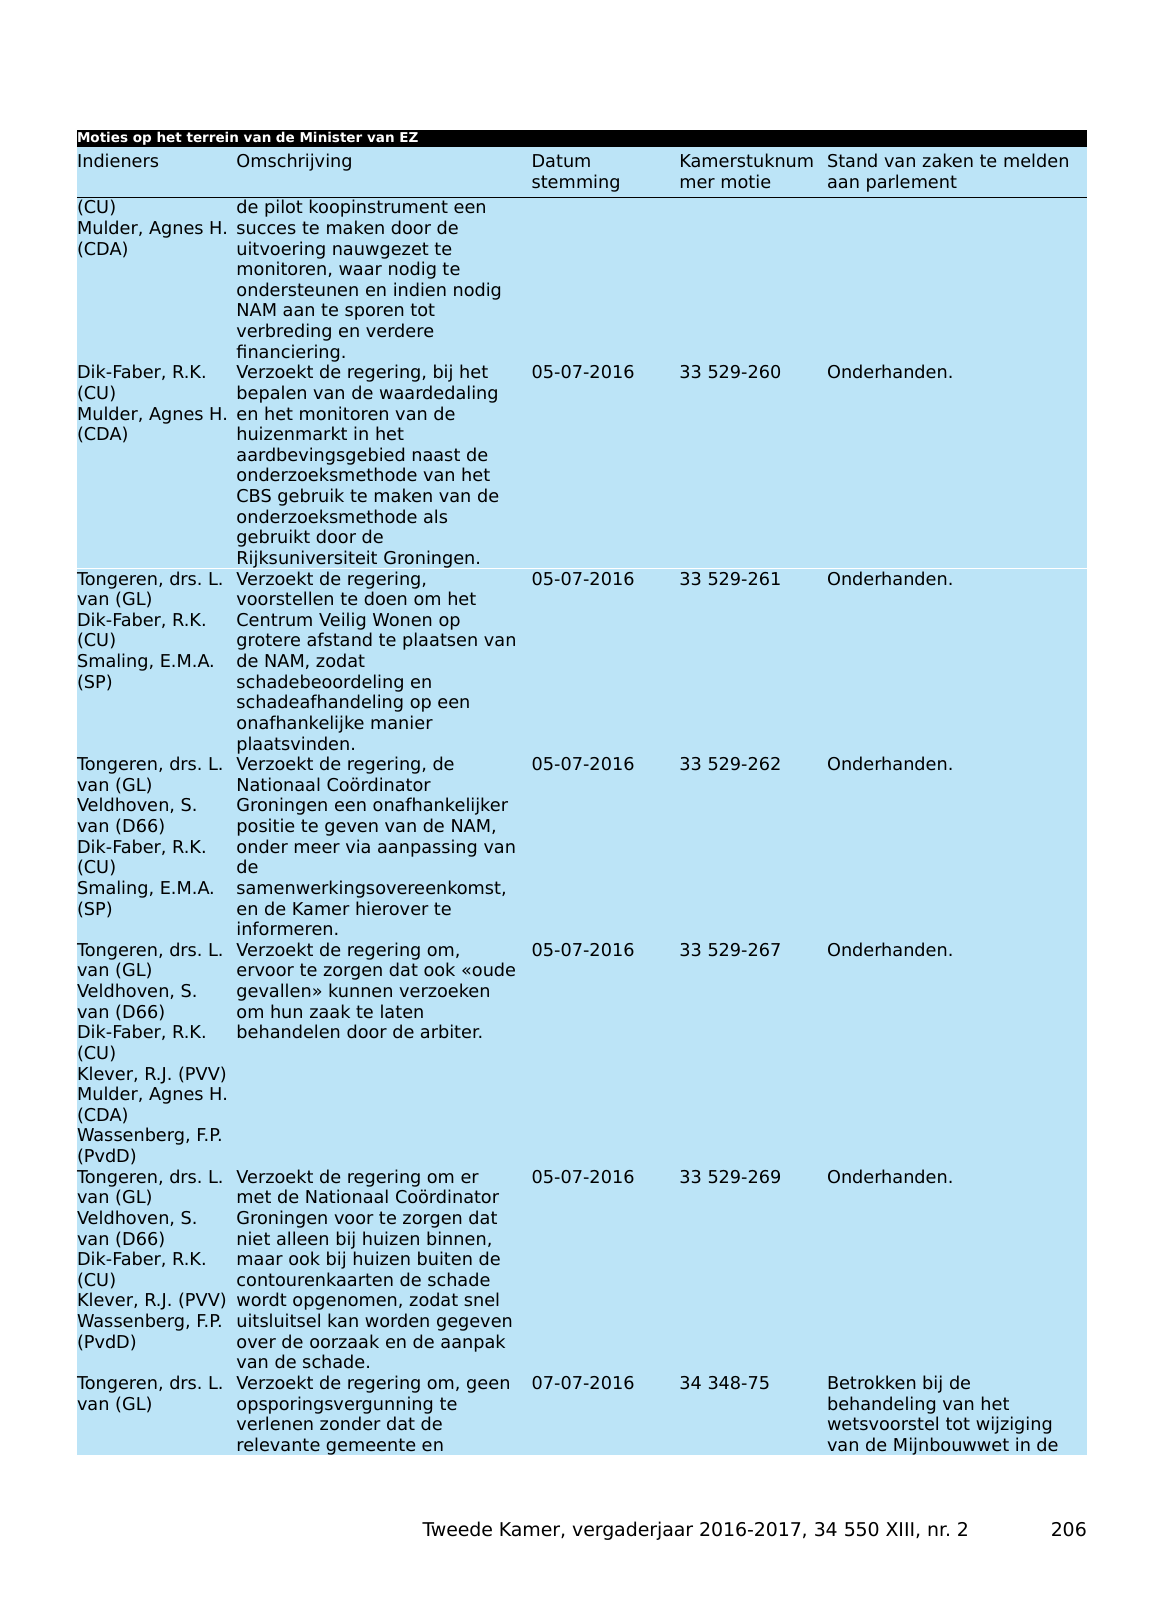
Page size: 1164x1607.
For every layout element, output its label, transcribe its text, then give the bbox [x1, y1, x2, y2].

table_cell Kamerstuknummer motie [673, 147, 821, 197]
table_cell Tongeren, drs. L. van (GL) Veldhoven, S. van (D66) Dik-Faber, R.K. (CU) Klever, R.J. (PVV) Mulder, Agnes H. (CDA) Wassenberg, F.P. (PvdD) [77, 940, 230, 1167]
table_cell Onderhanden. [821, 569, 1087, 754]
table_cell Verzoekt de regering, de Nationaal Coördinator Groningen een onafhankelijker positie te geven van de NAM, onder meer via aanpassing van de samenwerkingsovereenkomst, en de Kamer hierover te informeren. [230, 754, 526, 940]
table_cell Tongeren, drs. L. van (GL) Dik-Faber, R.K. (CU) Smaling, E.M.A. (SP) [77, 569, 230, 754]
table_cell [821, 198, 1087, 362]
table_cell Verzoekt de regering om er met de Nationaal Coördinator Groningen voor te zorgen dat niet alleen bij huizen binnen, maar ook bij huizen buiten de contourenkaarten de schade wordt opgenomen, zodat snel uitsluitsel kan worden gegeven over de oorzaak en de aanpak van de schade. [230, 1167, 526, 1373]
table_cell 05-07-2016 [526, 1167, 673, 1373]
table_cell Betrokken bij de behandeling van het wetsvoorstel tot wijziging van de Mijnbouwwet in de [821, 1373, 1087, 1455]
table_cell Onderhanden. [821, 362, 1087, 568]
table_cell Datum stemming [526, 147, 673, 197]
table_cell 05-07-2016 [526, 362, 673, 568]
table_cell Tongeren, drs. L. van (GL) Veldhoven, S. van (D66) Dik-Faber, R.K. (CU) Smaling, E.M.A. (SP) [77, 754, 230, 940]
table_header Moties op het terrein van de Minister van EZ [77, 130, 1087, 146]
table_cell Onderhanden. [821, 1167, 1087, 1373]
table_cell [526, 198, 673, 362]
table_cell 07-07-2016 [526, 1373, 673, 1455]
table_cell de pilot koopinstrument een succes te maken door de uitvoering nauwgezet te monitoren, waar nodig te ondersteunen en indien nodig NAM aan te sporen tot verbreding en verdere financiering. [230, 198, 526, 362]
table_cell Verzoekt de regering om, geen opsporingsvergunning te verlenen zonder dat de relevante gemeente en [230, 1373, 526, 1455]
table_cell Verzoekt de regering om, ervoor te zorgen dat ook «oude gevallen» kunnen verzoeken om hun zaak te laten behandelen door de arbiter. [230, 940, 526, 1167]
table_cell Onderhanden. [821, 754, 1087, 940]
table_cell Dik-Faber, R.K. (CU) Mulder, Agnes H. (CDA) [77, 362, 230, 568]
table_cell Tongeren, drs. L. van (GL) [77, 1373, 230, 1455]
table_cell Omschrijving [230, 147, 526, 197]
table_cell Tongeren, drs. L. van (GL) Veldhoven, S. van (D66) Dik-Faber, R.K. (CU) Klever, R.J. (PVV) Wassenberg, F.P. (PvdD) [77, 1167, 230, 1373]
table_cell 34 348-75 [673, 1373, 821, 1455]
table_cell 33 529-267 [673, 940, 821, 1167]
table_cell Indieners [77, 147, 230, 197]
table_cell 05-07-2016 [526, 754, 673, 940]
table_cell 33 529-262 [673, 754, 821, 940]
table_cell [673, 198, 821, 362]
table_cell (CU) Mulder, Agnes H. (CDA) [77, 198, 230, 362]
table_cell 05-07-2016 [526, 569, 673, 754]
table_cell 33 529-269 [673, 1167, 821, 1373]
table_cell 05-07-2016 [526, 940, 673, 1167]
table_cell Verzoekt de regering, bij het bepalen van de waardedaling en het monitoren van de huizenmarkt in het aardbevingsgebied naast de onderzoeksmethode van het CBS gebruik te maken van de onderzoeksmethode als gebruikt door de Rijksuniversiteit Groningen. [230, 362, 526, 568]
table_cell 33 529-260 [673, 362, 821, 568]
table_cell Verzoekt de regering, voorstellen te doen om het Centrum Veilig Wonen op grotere afstand te plaatsen van de NAM, zodat schadebeoordeling en schadeafhandeling op een onafhankelijke manier plaatsvinden. [230, 569, 526, 754]
table_cell Onderhanden. [821, 940, 1087, 1167]
table_cell Stand van zaken te melden aan parlement [821, 147, 1087, 197]
table_cell 33 529-261 [673, 569, 821, 754]
